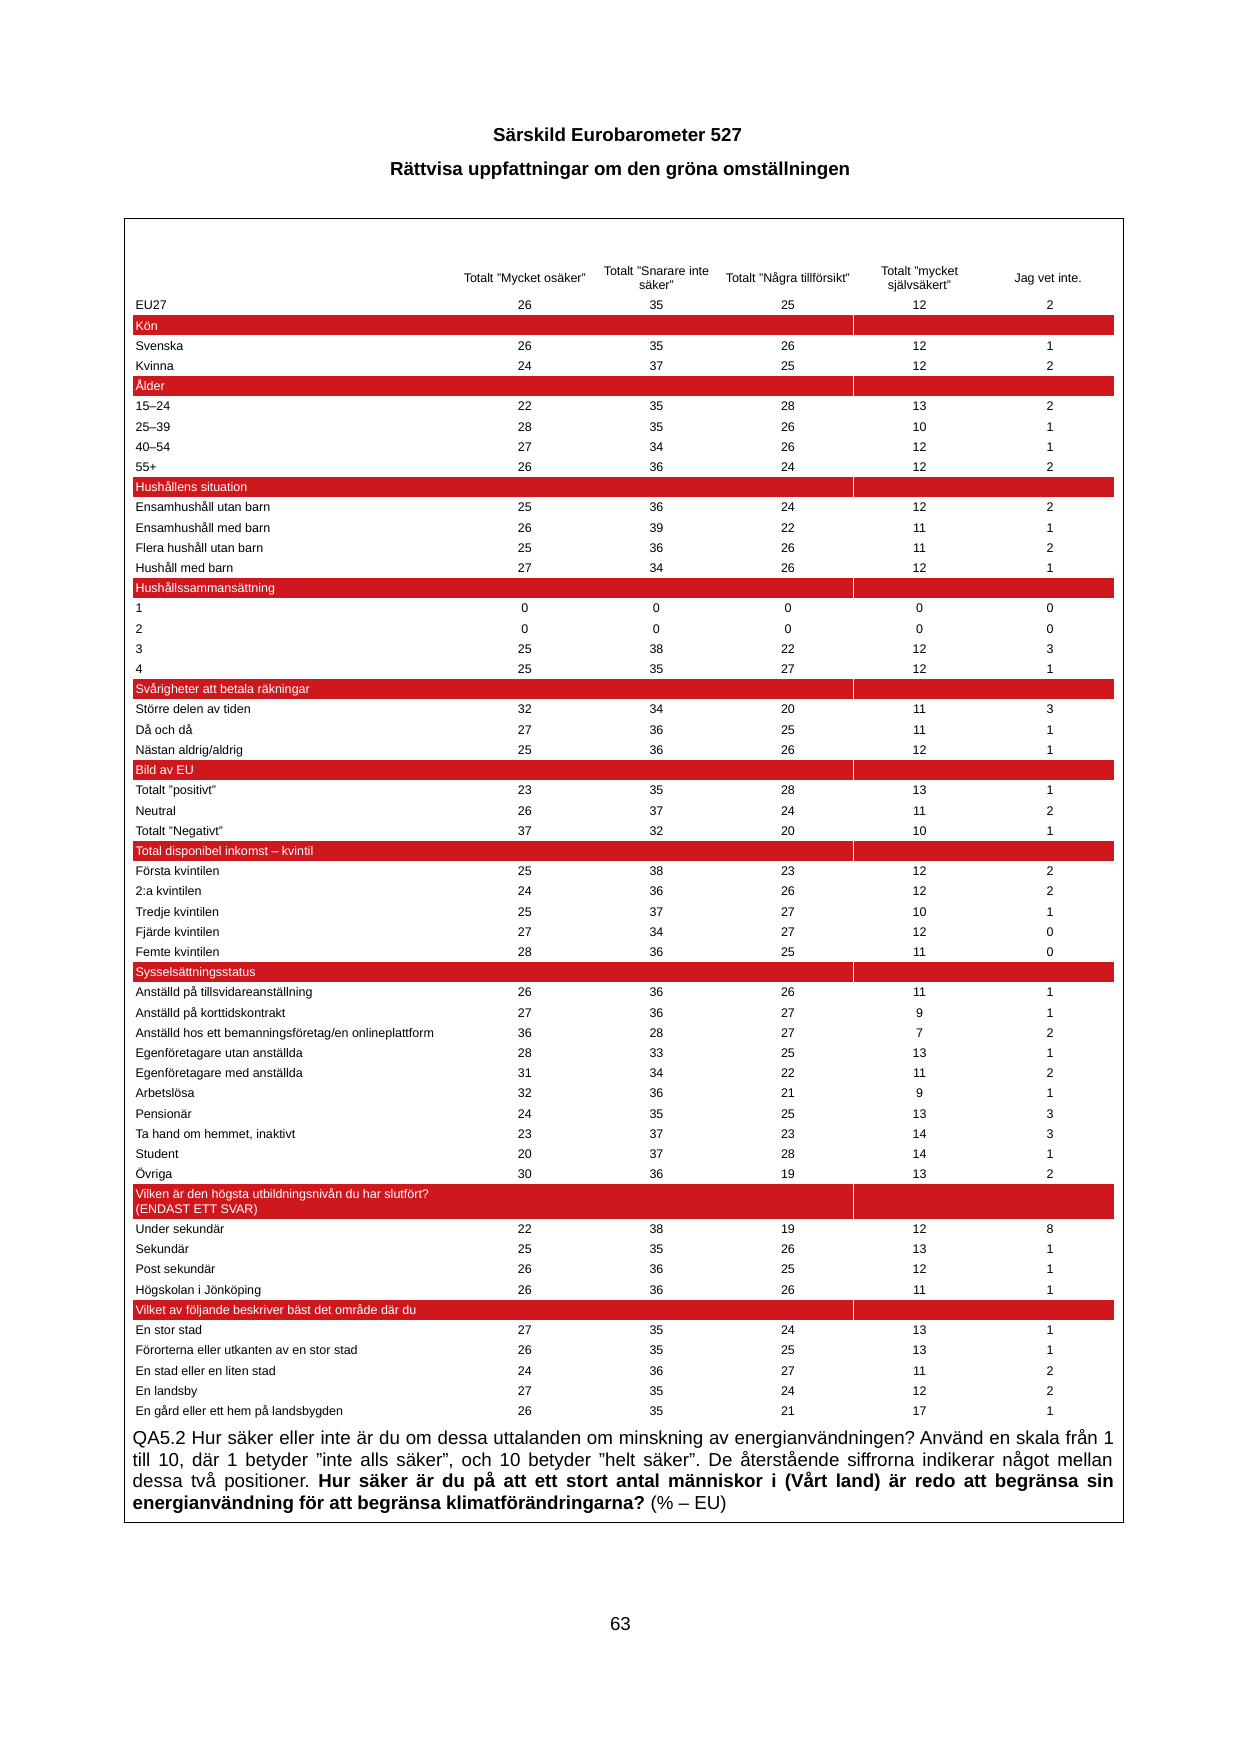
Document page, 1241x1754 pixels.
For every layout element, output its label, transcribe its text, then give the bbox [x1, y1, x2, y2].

table_cell Sekundär [133, 1239, 459, 1259]
table_cell Kvinna [133, 356, 459, 376]
table_cell 1 [985, 780, 1114, 800]
table_cell Ta hand om hemmet, inaktivt [133, 1124, 459, 1144]
table_cell 36 [590, 740, 722, 760]
table_cell Ensamhushåll med barn [133, 517, 459, 537]
table_cell 28 [722, 396, 853, 416]
table_cell [722, 962, 853, 982]
table_cell 14 [854, 1124, 985, 1144]
table_cell 1 [985, 1320, 1114, 1340]
table_cell [722, 578, 853, 598]
table_cell 7 [854, 1023, 985, 1043]
table_cell 1 [985, 558, 1114, 578]
table_cell 13 [854, 1340, 985, 1360]
table_cell 34 [590, 558, 722, 578]
table_cell [722, 1184, 853, 1219]
table_cell 25 [722, 1340, 853, 1360]
table_cell [854, 376, 985, 396]
table_cell 1 [985, 1083, 1114, 1103]
table_cell [590, 578, 722, 598]
table_cell 27 [459, 921, 590, 942]
table_cell [722, 760, 853, 780]
table_cell 1 [985, 982, 1114, 1002]
table_cell 10 [854, 820, 985, 841]
table_cell 1 [985, 1002, 1114, 1022]
table_cell 26 [722, 416, 853, 436]
table_cell 35 [590, 1103, 722, 1123]
table_cell [590, 962, 722, 982]
table_header Totalt ”Mycket osäker” [459, 260, 590, 295]
table_cell 27 [459, 558, 590, 578]
table_cell 26 [722, 1279, 853, 1299]
table_cell 2 [985, 1360, 1114, 1380]
table_cell 28 [459, 1043, 590, 1063]
table_cell 11 [854, 942, 985, 962]
table_cell 20 [722, 820, 853, 841]
table_cell 26 [459, 335, 590, 356]
table_cell 24 [459, 356, 590, 376]
table_cell 1 [985, 1340, 1114, 1360]
table_cell Totalt ”Negativt” [133, 820, 459, 841]
table_cell 26 [722, 982, 853, 1002]
table_cell 26 [459, 457, 590, 477]
table_cell 11 [854, 699, 985, 719]
table_cell 2 [985, 497, 1114, 517]
table_cell 2 [985, 1063, 1114, 1083]
table_cell 2 [985, 295, 1114, 315]
table_cell 4 [133, 659, 459, 679]
table_cell 36 [590, 1259, 722, 1279]
table_cell 40–54 [133, 436, 459, 457]
table_cell 13 [854, 1043, 985, 1063]
table_cell 2 [985, 1380, 1114, 1401]
table_cell [590, 1184, 722, 1219]
table_cell 0 [722, 598, 853, 618]
table_cell 20 [459, 1144, 590, 1164]
table_cell Neutral [133, 800, 459, 820]
table_cell 35 [590, 295, 722, 315]
table_cell Femte kvintilen [133, 942, 459, 962]
table_cell 36 [590, 1164, 722, 1184]
table_cell 1 [985, 719, 1114, 739]
table_cell 23 [722, 861, 853, 881]
table_cell 22 [459, 396, 590, 416]
table_cell [722, 376, 853, 396]
table_cell 2:a kvintilen [133, 881, 459, 901]
table_cell 26 [722, 740, 853, 760]
table_cell 22 [722, 1063, 853, 1083]
table_cell 27 [722, 921, 853, 942]
table_cell 36 [459, 1023, 590, 1043]
table_cell 1 [985, 335, 1114, 356]
table_cell Total disponibel inkomst – kvintil [133, 841, 459, 861]
table_cell 0 [722, 618, 853, 638]
table_cell 25 [459, 538, 590, 558]
table_cell 1 [985, 1144, 1114, 1164]
table_cell 2 [985, 1023, 1114, 1043]
table_cell 12 [854, 436, 985, 457]
table_cell Sysselsättningsstatus [133, 962, 459, 982]
table_cell 26 [459, 1259, 590, 1279]
table_cell Vilken är den högsta utbildningsnivån du har slutfört? (ENDAST ETT SVAR) [133, 1184, 459, 1219]
table_cell 2 [985, 356, 1114, 376]
table_cell 24 [459, 1103, 590, 1123]
table_cell Hushåll med barn [133, 558, 459, 578]
table_cell 13 [854, 396, 985, 416]
table_cell 25 [722, 1259, 853, 1279]
table_cell 28 [722, 780, 853, 800]
table_cell Anställd på korttidskontrakt [133, 1002, 459, 1022]
table_cell [854, 1184, 985, 1219]
table_cell [459, 679, 590, 699]
table_cell 25 [459, 740, 590, 760]
table_cell Första kvintilen [133, 861, 459, 881]
table_cell En landsby [133, 1380, 459, 1401]
table_cell [459, 962, 590, 982]
table_cell 25 [722, 356, 853, 376]
table_cell 22 [722, 517, 853, 537]
table_cell 11 [854, 800, 985, 820]
table_cell 1 [985, 436, 1114, 457]
table_cell 0 [985, 598, 1114, 618]
table_cell 1 [985, 1259, 1114, 1279]
table_cell Bild av EU [133, 760, 459, 780]
table_cell [722, 477, 853, 497]
table_cell 30 [459, 1164, 590, 1184]
table_cell 25 [722, 942, 853, 962]
table_cell 27 [722, 901, 853, 921]
table_cell 35 [590, 1320, 722, 1340]
table_cell [590, 760, 722, 780]
table_cell 1 [985, 1401, 1114, 1421]
table_cell 35 [590, 659, 722, 679]
table_cell 34 [590, 1063, 722, 1083]
table_cell 12 [854, 457, 985, 477]
table_cell 35 [590, 1239, 722, 1259]
table_cell Förorterna eller utkanten av en stor stad [133, 1340, 459, 1360]
table_cell 28 [459, 942, 590, 962]
table_cell 25–39 [133, 416, 459, 436]
table_cell 37 [590, 800, 722, 820]
table_cell 35 [590, 1401, 722, 1421]
table_cell 11 [854, 538, 985, 558]
table_cell 25 [722, 719, 853, 739]
table_cell 24 [459, 1360, 590, 1380]
table_cell Övriga [133, 1164, 459, 1184]
table_header Totalt ”Några tillförsikt” [722, 260, 853, 295]
table_cell 25 [722, 1103, 853, 1123]
table_cell 12 [854, 921, 985, 942]
table_cell 13 [854, 1164, 985, 1184]
table_cell Fjärde kvintilen [133, 921, 459, 942]
table_cell [590, 1300, 722, 1320]
table_cell 27 [722, 659, 853, 679]
table_cell 1 [985, 820, 1114, 841]
table_cell 39 [590, 517, 722, 537]
table_cell [459, 1300, 590, 1320]
table_cell [722, 679, 853, 699]
table_cell En gård eller ett hem på landsbygden [133, 1401, 459, 1421]
table_cell 27 [722, 1023, 853, 1043]
table_cell 27 [722, 1360, 853, 1380]
table_cell 0 [985, 618, 1114, 638]
table_cell Större delen av tiden [133, 699, 459, 719]
table_cell [459, 760, 590, 780]
table_cell 2 [985, 861, 1114, 881]
table_cell 2 [985, 881, 1114, 901]
table_cell 17 [854, 1401, 985, 1421]
table_cell 0 [590, 598, 722, 618]
table_cell 23 [459, 1124, 590, 1144]
table_cell 36 [590, 1002, 722, 1022]
table_cell [854, 841, 985, 861]
table_cell 13 [854, 1320, 985, 1340]
table_cell 35 [590, 1340, 722, 1360]
table_cell 0 [854, 618, 985, 638]
table_cell 37 [590, 1124, 722, 1144]
table_cell 10 [854, 416, 985, 436]
table_cell 0 [985, 921, 1114, 942]
table_cell En stad eller en liten stad [133, 1360, 459, 1380]
table_cell 26 [459, 517, 590, 537]
table_cell 26 [459, 1279, 590, 1299]
table_cell 27 [459, 1002, 590, 1022]
table_cell 2 [985, 396, 1114, 416]
table_cell 37 [590, 1144, 722, 1164]
table_cell 15–24 [133, 396, 459, 416]
table_cell 12 [854, 659, 985, 679]
table_cell 25 [459, 659, 590, 679]
table_cell [854, 1300, 985, 1320]
table_cell 1 [985, 1239, 1114, 1259]
table_cell 12 [854, 295, 985, 315]
table_cell 19 [722, 1164, 853, 1184]
table_cell 26 [722, 335, 853, 356]
table_cell 26 [722, 436, 853, 457]
table_cell 2 [133, 618, 459, 638]
table_cell [590, 841, 722, 861]
table_cell 3 [985, 1124, 1114, 1144]
table_cell 11 [854, 1360, 985, 1380]
table_cell Högskolan i Jönköping [133, 1279, 459, 1299]
table_cell Anställd hos ett bemanningsföretag/en onlineplattform [133, 1023, 459, 1043]
table_cell 25 [459, 639, 590, 659]
table_cell 35 [590, 780, 722, 800]
table_cell 8 [985, 1219, 1114, 1239]
table_cell Student [133, 1144, 459, 1164]
table_cell Post sekundär [133, 1259, 459, 1279]
table_cell [459, 477, 590, 497]
table_cell [985, 578, 1114, 598]
table_cell [590, 679, 722, 699]
table_cell 19 [722, 1219, 853, 1239]
table_cell 1 [985, 740, 1114, 760]
table_cell 11 [854, 982, 985, 1002]
table_cell 12 [854, 1259, 985, 1279]
table_cell Kön [133, 315, 459, 335]
table_cell 37 [590, 356, 722, 376]
table_cell 24 [459, 881, 590, 901]
table_cell 24 [722, 497, 853, 517]
table_cell 36 [590, 1360, 722, 1380]
table_cell 35 [590, 1380, 722, 1401]
table_cell 31 [459, 1063, 590, 1083]
table_cell 24 [722, 1320, 853, 1340]
table_cell 9 [854, 1083, 985, 1103]
table_cell 35 [590, 335, 722, 356]
table_cell 3 [133, 639, 459, 659]
table_cell 12 [854, 356, 985, 376]
table_cell 1 [133, 598, 459, 618]
table_cell 2 [985, 457, 1114, 477]
table_cell [722, 841, 853, 861]
table_cell 3 [985, 699, 1114, 719]
table_cell [985, 477, 1114, 497]
table_cell [854, 578, 985, 598]
table_cell [459, 841, 590, 861]
table_cell Anställd på tillsvidareanställning [133, 982, 459, 1002]
table_cell 36 [590, 942, 722, 962]
table_cell 12 [854, 497, 985, 517]
table_cell 12 [854, 1219, 985, 1239]
table_cell 21 [722, 1401, 853, 1421]
table_cell 38 [590, 861, 722, 881]
table_cell 36 [590, 538, 722, 558]
table_cell 25 [459, 861, 590, 881]
table_cell Totalt ”positivt” [133, 780, 459, 800]
table_cell 55+ [133, 457, 459, 477]
table_cell 12 [854, 861, 985, 881]
table_cell 25 [459, 901, 590, 921]
table_cell 27 [722, 1002, 853, 1022]
table_cell 13 [854, 780, 985, 800]
table_cell [985, 841, 1114, 861]
table_cell 3 [985, 639, 1114, 659]
table_cell 25 [459, 1239, 590, 1259]
table_cell 13 [854, 1103, 985, 1123]
table_cell [985, 962, 1114, 982]
table_cell [459, 1184, 590, 1219]
table_cell 27 [459, 436, 590, 457]
table_cell 26 [722, 1239, 853, 1259]
table_cell 36 [590, 497, 722, 517]
table_cell Egenföretagare utan anställda [133, 1043, 459, 1063]
table_cell 27 [459, 719, 590, 739]
table_cell 0 [590, 618, 722, 638]
table_cell [590, 477, 722, 497]
table_cell 12 [854, 740, 985, 760]
table_cell En stor stad [133, 1320, 459, 1340]
table_cell 22 [459, 1219, 590, 1239]
table_cell 11 [854, 517, 985, 537]
table_cell 36 [590, 1279, 722, 1299]
table_header Totalt ”Snarare inte säker” [590, 260, 722, 295]
table_cell 24 [722, 457, 853, 477]
table_cell 38 [590, 1219, 722, 1239]
table_cell [854, 679, 985, 699]
table_cell Då och då [133, 719, 459, 739]
table_cell 26 [459, 982, 590, 1002]
table_cell [985, 760, 1114, 780]
table_cell 1 [985, 416, 1114, 436]
table_cell 2 [985, 538, 1114, 558]
table_cell Ålder [133, 376, 459, 396]
table_cell 13 [854, 1239, 985, 1259]
table_cell Nästan aldrig/aldrig [133, 740, 459, 760]
table_cell 25 [722, 295, 853, 315]
table_cell 2 [985, 1164, 1114, 1184]
text QA5.2 Hur säker eller inte är du om dessa uttalanden om minskning av energianvändningen? Använd en skala från 1 till 10, där 1 betyder ”inte alls säker”, och 10 betyder ”helt säker”. De återstående siffrorna indikerar något mellan dessa två positioner. Hur säker är du på att ett stort antal människor i (Vårt land) är redo att begränsa sin energianvändning för att begränsa klimatförändringarna? (% – EU) [132, 1427, 1114, 1513]
table_cell 38 [590, 639, 722, 659]
table_cell 25 [722, 1043, 853, 1063]
table_cell Vilket av följande beskriver bäst det område där du [133, 1300, 459, 1320]
table_cell 27 [459, 1320, 590, 1340]
table_cell 0 [459, 598, 590, 618]
table_cell 0 [854, 598, 985, 618]
table_cell 32 [459, 1083, 590, 1103]
table_cell 26 [722, 881, 853, 901]
table_cell 25 [459, 497, 590, 517]
table_cell 33 [590, 1043, 722, 1063]
table_cell 24 [722, 1380, 853, 1401]
table_cell 34 [590, 921, 722, 942]
table_cell Ensamhushåll utan barn [133, 497, 459, 517]
table_cell 1 [985, 659, 1114, 679]
table_cell 12 [854, 335, 985, 356]
table_cell 26 [459, 1340, 590, 1360]
table_cell 11 [854, 1279, 985, 1299]
table_cell [985, 315, 1114, 335]
table_cell 14 [854, 1144, 985, 1164]
table_cell 36 [590, 457, 722, 477]
table_cell 36 [590, 881, 722, 901]
table_cell 1 [985, 901, 1114, 921]
table_cell 32 [459, 699, 590, 719]
table_cell 26 [722, 558, 853, 578]
table_cell [459, 315, 590, 335]
table_cell 26 [459, 295, 590, 315]
table_cell 28 [459, 416, 590, 436]
table_cell 26 [459, 1401, 590, 1421]
table_cell 23 [722, 1124, 853, 1144]
table_header [133, 260, 459, 295]
table_cell 3 [985, 1103, 1114, 1123]
table_cell [854, 477, 985, 497]
table_cell 27 [459, 1380, 590, 1401]
table_cell 1 [985, 1279, 1114, 1299]
table_cell 22 [722, 639, 853, 659]
table_cell [722, 315, 853, 335]
table_cell 36 [590, 719, 722, 739]
table_cell 37 [459, 820, 590, 841]
table_cell [722, 1300, 853, 1320]
table_cell 11 [854, 1063, 985, 1083]
table_cell 28 [590, 1023, 722, 1043]
table_cell 12 [854, 639, 985, 659]
table_cell 36 [590, 1083, 722, 1103]
table_header Totalt ”mycket självsäkert” [854, 260, 985, 295]
table_cell Svårigheter att betala räkningar [133, 679, 459, 699]
table_cell 12 [854, 881, 985, 901]
table_cell 21 [722, 1083, 853, 1103]
table_cell 35 [590, 396, 722, 416]
table_cell 1 [985, 517, 1114, 537]
table_cell 37 [590, 901, 722, 921]
table_cell [854, 760, 985, 780]
table_cell 26 [459, 800, 590, 820]
table_cell 26 [722, 538, 853, 558]
table_cell 12 [854, 558, 985, 578]
table_header Jag vet inte. [985, 260, 1114, 295]
table_cell Hushållssammansättning [133, 578, 459, 598]
table_cell 0 [985, 942, 1114, 962]
table_cell [854, 962, 985, 982]
table_cell 34 [590, 699, 722, 719]
table_cell 1 [985, 1043, 1114, 1063]
table_cell [459, 376, 590, 396]
table_cell 36 [590, 982, 722, 1002]
table_cell Under sekundär [133, 1219, 459, 1239]
table_cell [985, 679, 1114, 699]
table_cell [590, 376, 722, 396]
table_cell Pensionär [133, 1103, 459, 1123]
table_cell 24 [722, 800, 853, 820]
table_cell [985, 1184, 1114, 1219]
table_cell [985, 1300, 1114, 1320]
table_cell Flera hushåll utan barn [133, 538, 459, 558]
table_cell 10 [854, 901, 985, 921]
table_cell 35 [590, 416, 722, 436]
table_cell [854, 315, 985, 335]
table_cell 20 [722, 699, 853, 719]
table_cell 32 [590, 820, 722, 841]
table_cell 9 [854, 1002, 985, 1022]
table_cell 11 [854, 719, 985, 739]
table_cell 34 [590, 436, 722, 457]
table_cell [459, 578, 590, 598]
table_cell 12 [854, 1380, 985, 1401]
table_cell Arbetslösa [133, 1083, 459, 1103]
table_cell Egenföretagare med anställda [133, 1063, 459, 1083]
table_cell [590, 315, 722, 335]
table_cell EU27 [133, 295, 459, 315]
table_cell 28 [722, 1144, 853, 1164]
table_cell 23 [459, 780, 590, 800]
table_cell Svenska [133, 335, 459, 356]
table_cell Tredje kvintilen [133, 901, 459, 921]
table_cell [985, 376, 1114, 396]
table_cell Hushållens situation [133, 477, 459, 497]
table_cell 0 [459, 618, 590, 638]
table_cell 2 [985, 800, 1114, 820]
